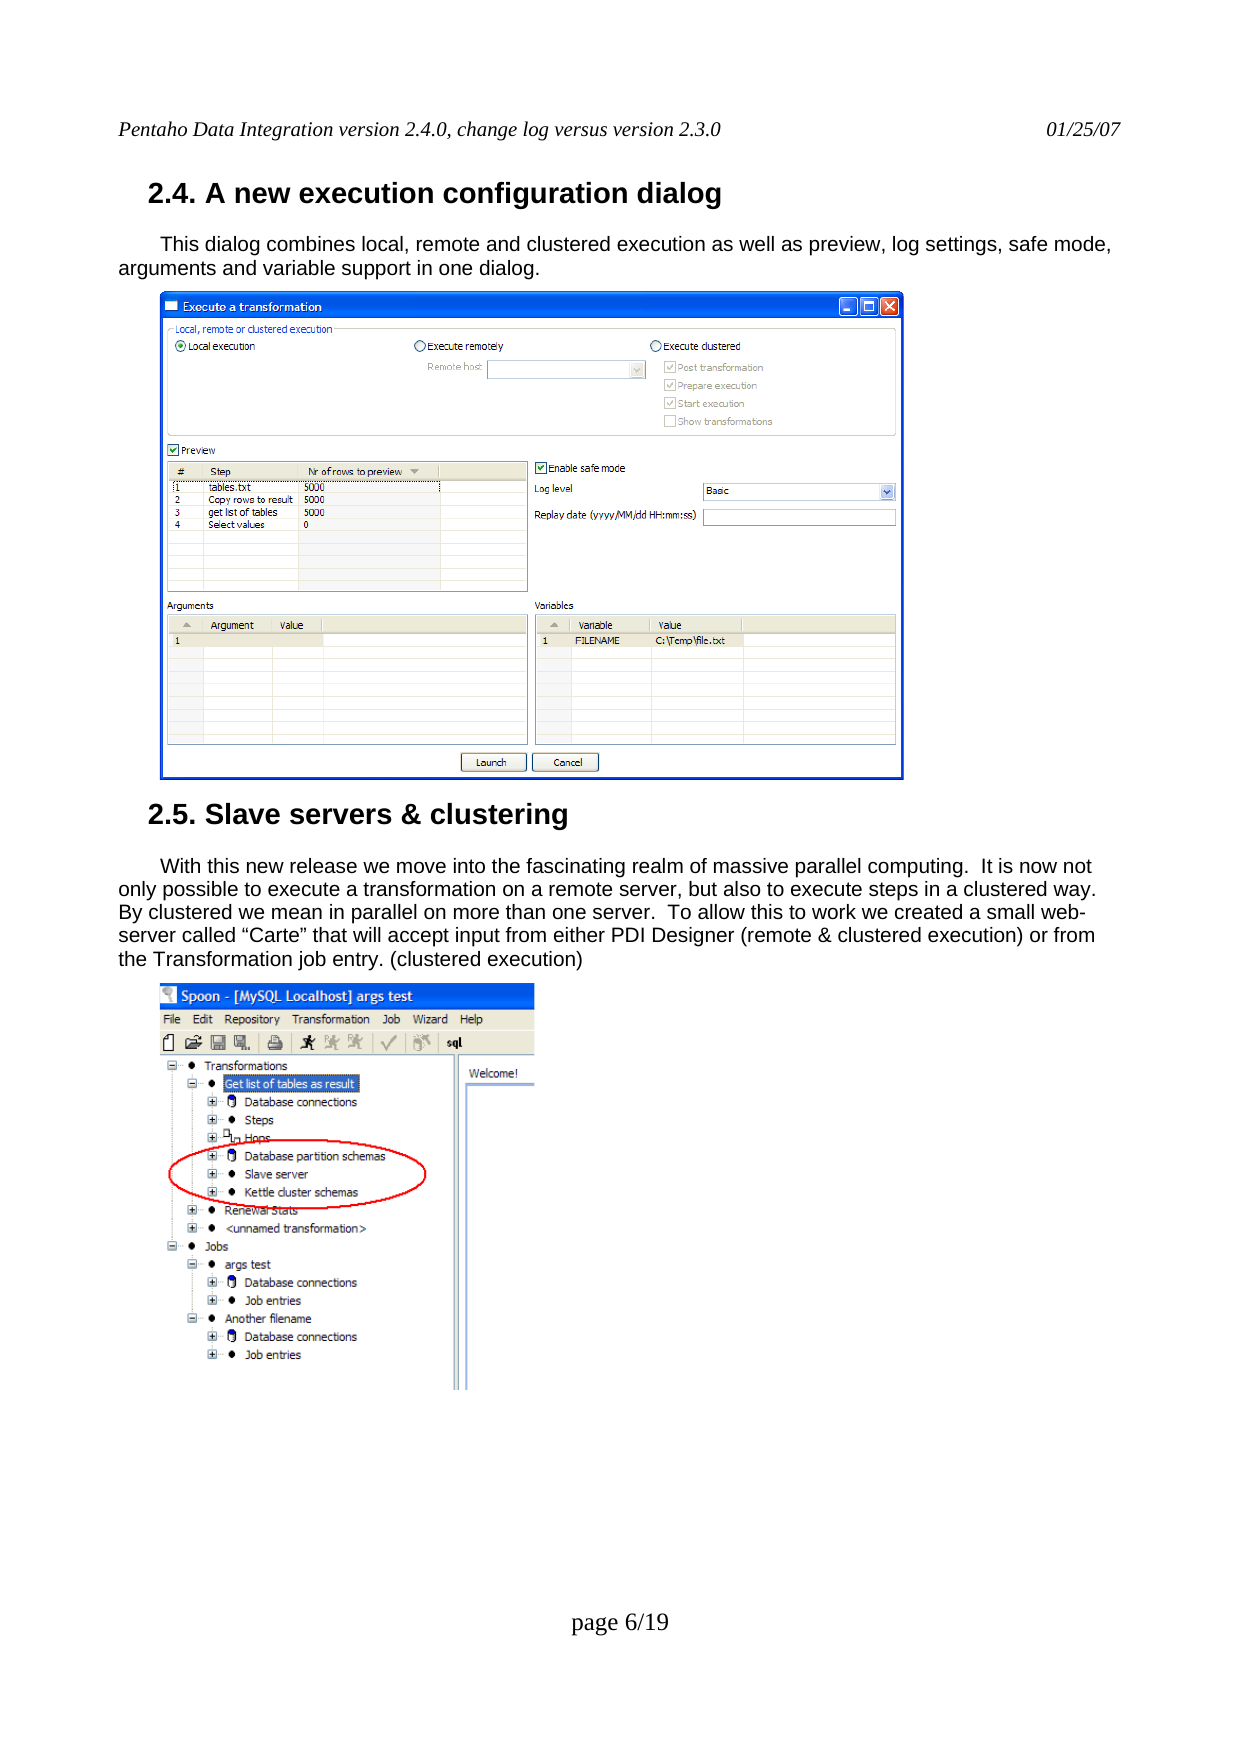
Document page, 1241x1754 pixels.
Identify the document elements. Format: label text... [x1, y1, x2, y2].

picture [159, 291, 904, 780]
subtitle Slave servers & clustering [148, 798, 1122, 831]
text With this new release we move into the fascinating realm of massive parallel computing. It is now not only possible to execute a transformation on a remote server, but also to execute steps in a clustered way. By clustered we mean in parallel on more than one server. To allow this to work we created a small web-server called “Carte” that will accept input from either PDI Designer (remote & clustered execution) or from the Transformation job entry. (clustered execution) [118, 854, 1122, 971]
text This dialog combines local, remote and clustered execution as well as preview, log settings, safe mode, arguments and variable support in one dialog. [118, 233, 1122, 279]
subtitle A new execution configuration dialog [148, 177, 1122, 209]
